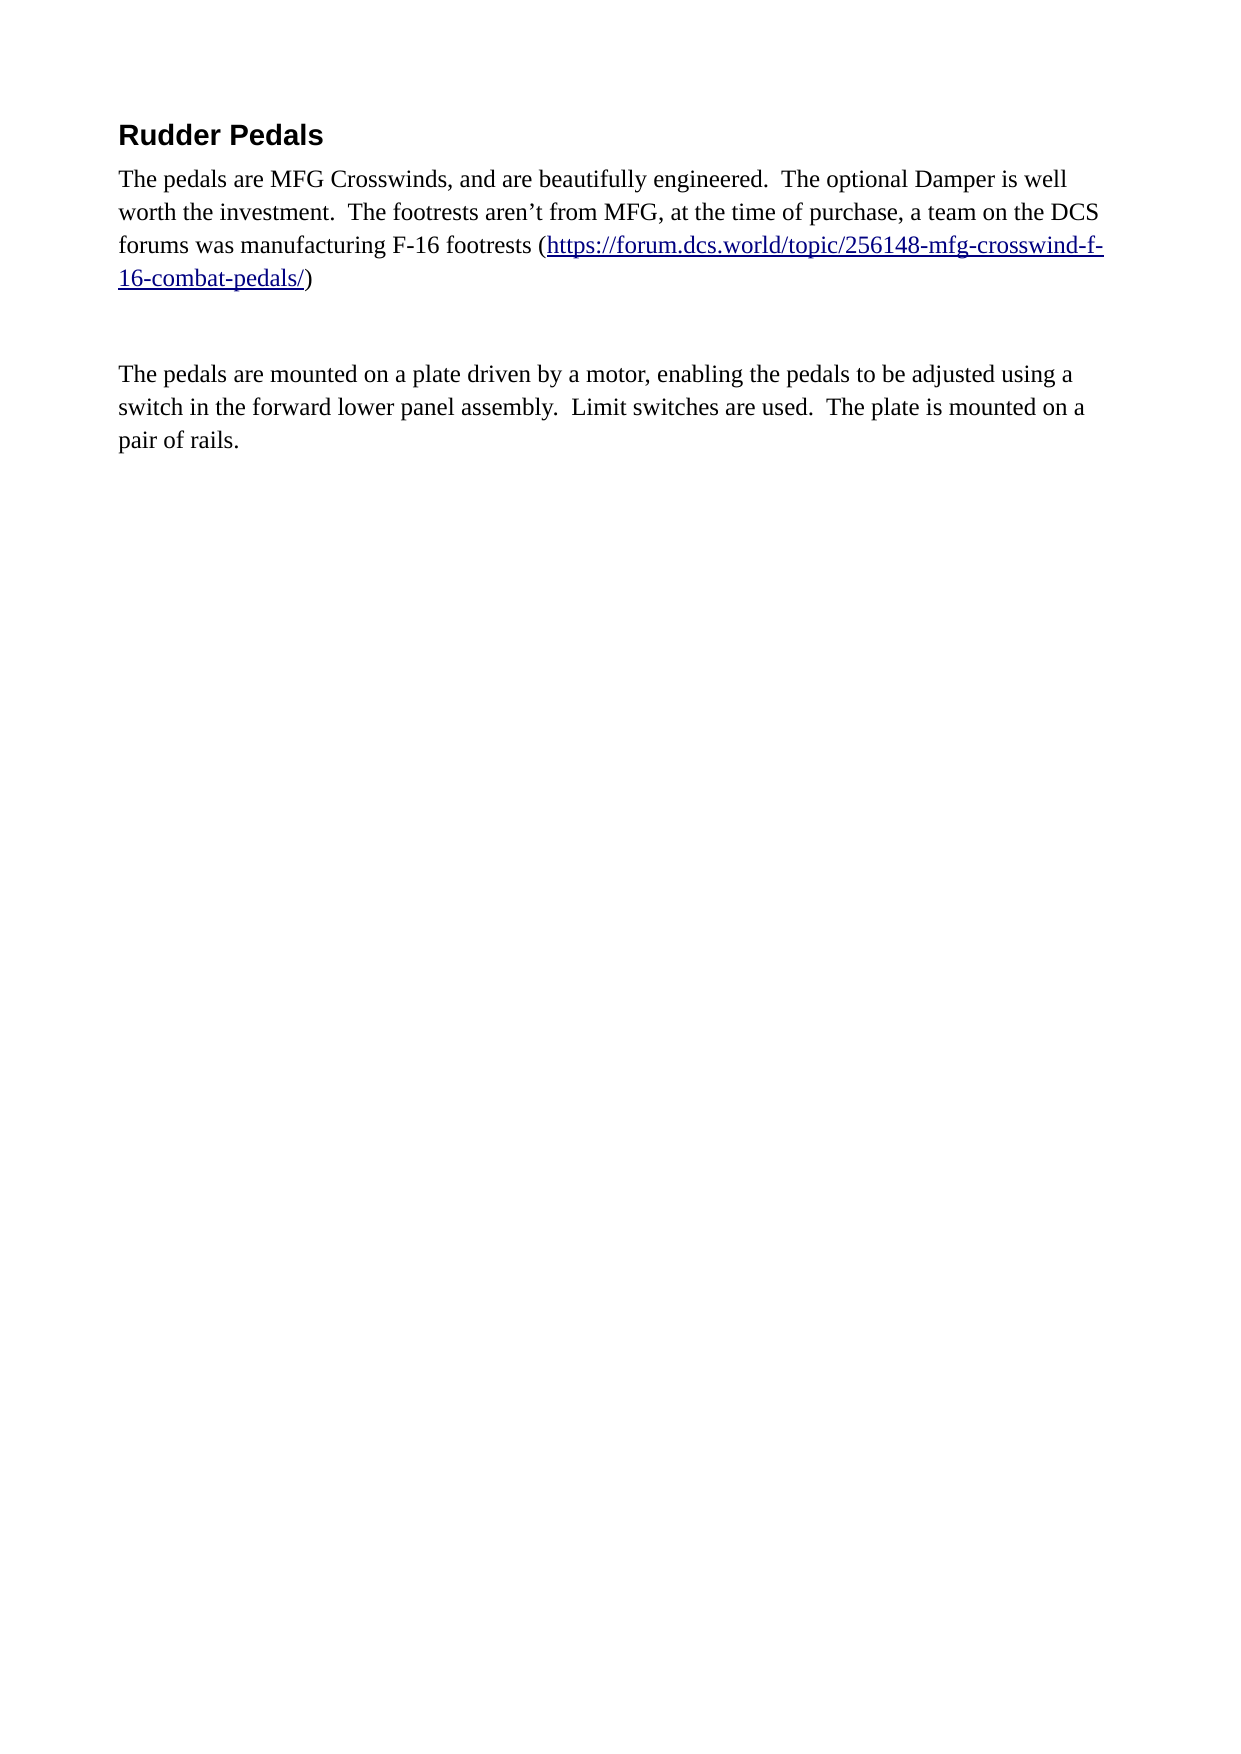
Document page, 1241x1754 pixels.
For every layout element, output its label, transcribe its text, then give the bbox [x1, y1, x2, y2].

text The pedals are MFG Crosswinds, and are beautifully engineered. The optional Damper is well worth the investment. The footrests aren’t from MFG, at the time of purchase, a team on the DCS forums was manufacturing F-16 footrests (https://forum.dcs.world/topic/256148-mfg-crosswind-f-16-combat-pedals/) [118, 164, 1122, 292]
text The pedals are mounted on a plate driven by a motor, enabling the pedals to be adjusted using a switch in the forward lower panel assembly. Limit switches are used. The plate is mounted on a pair of rails. [118, 359, 1122, 453]
subtitle Rudder Pedals [118, 118, 1122, 152]
